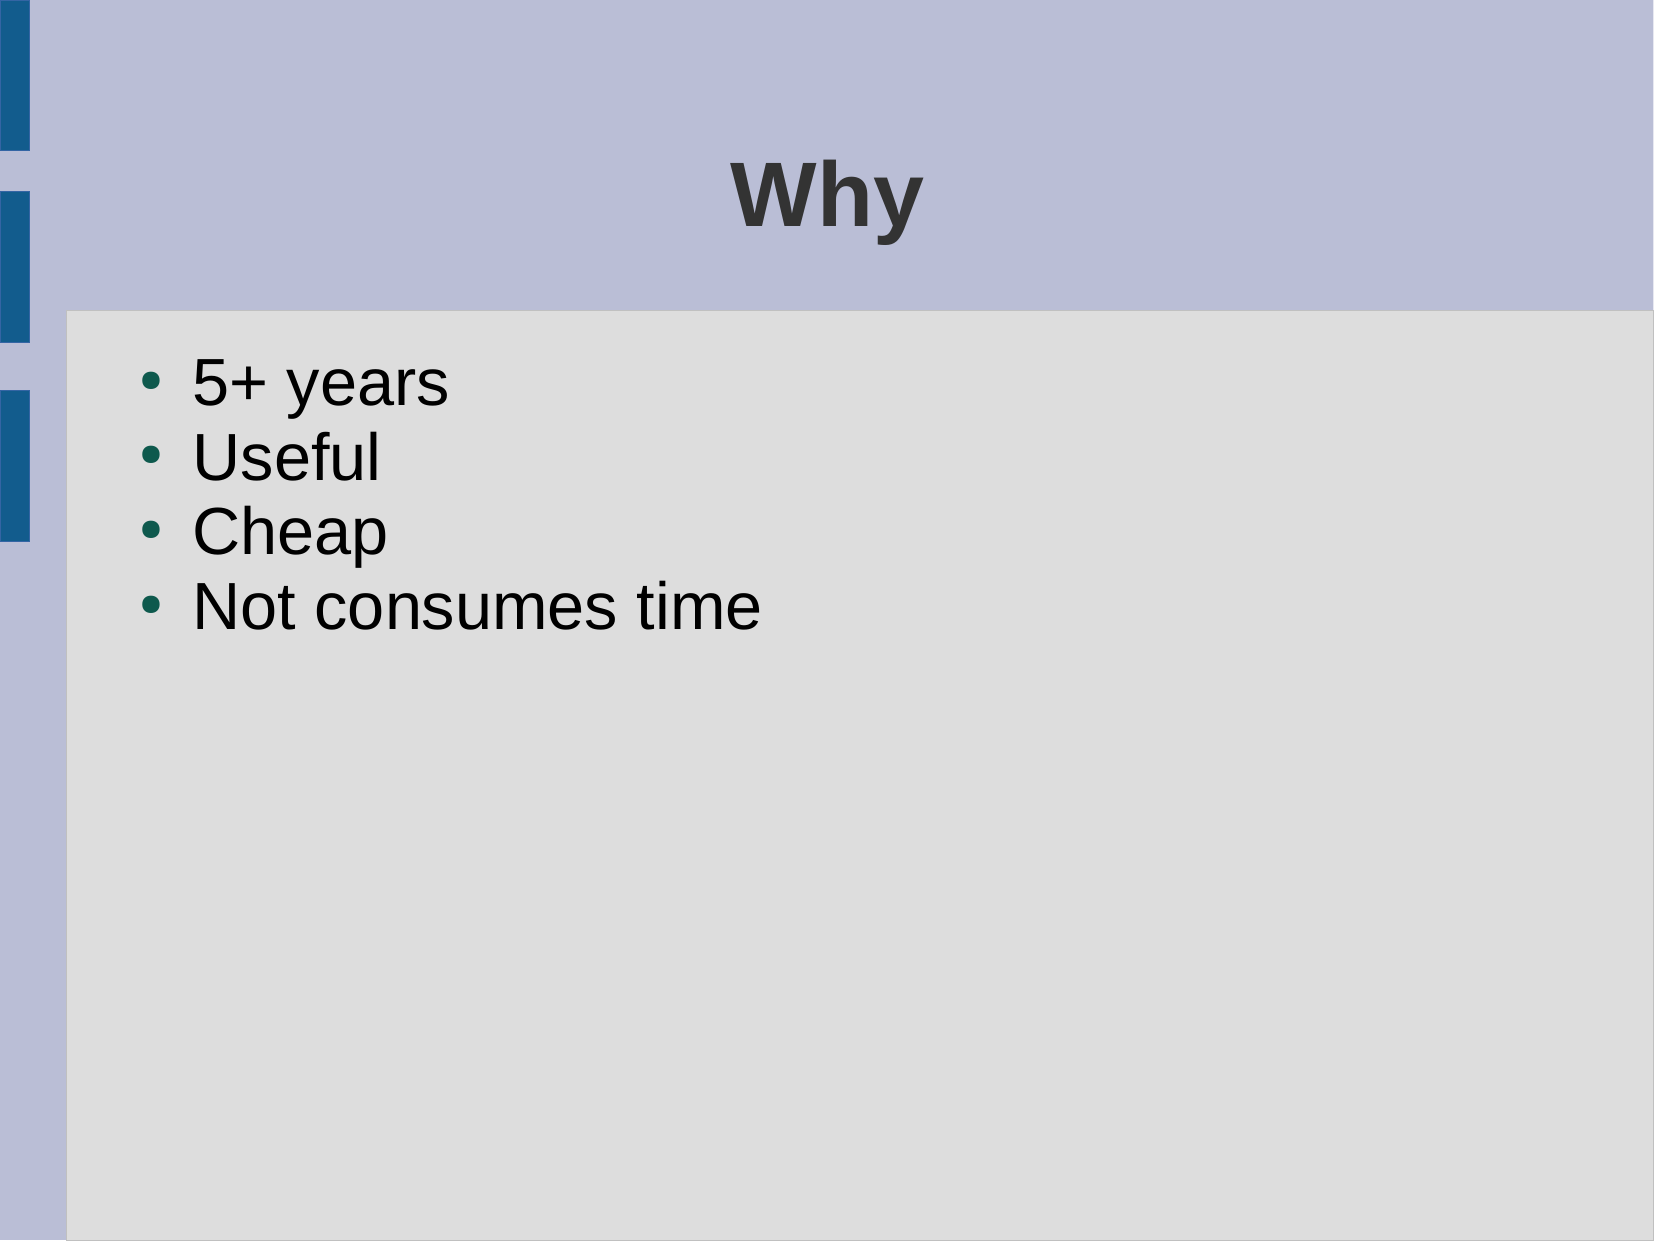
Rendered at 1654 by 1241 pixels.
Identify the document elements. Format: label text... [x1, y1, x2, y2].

list 5+ years Useful Cheap Not consumes time [121, 344, 1534, 1127]
title Why [121, 91, 1534, 299]
